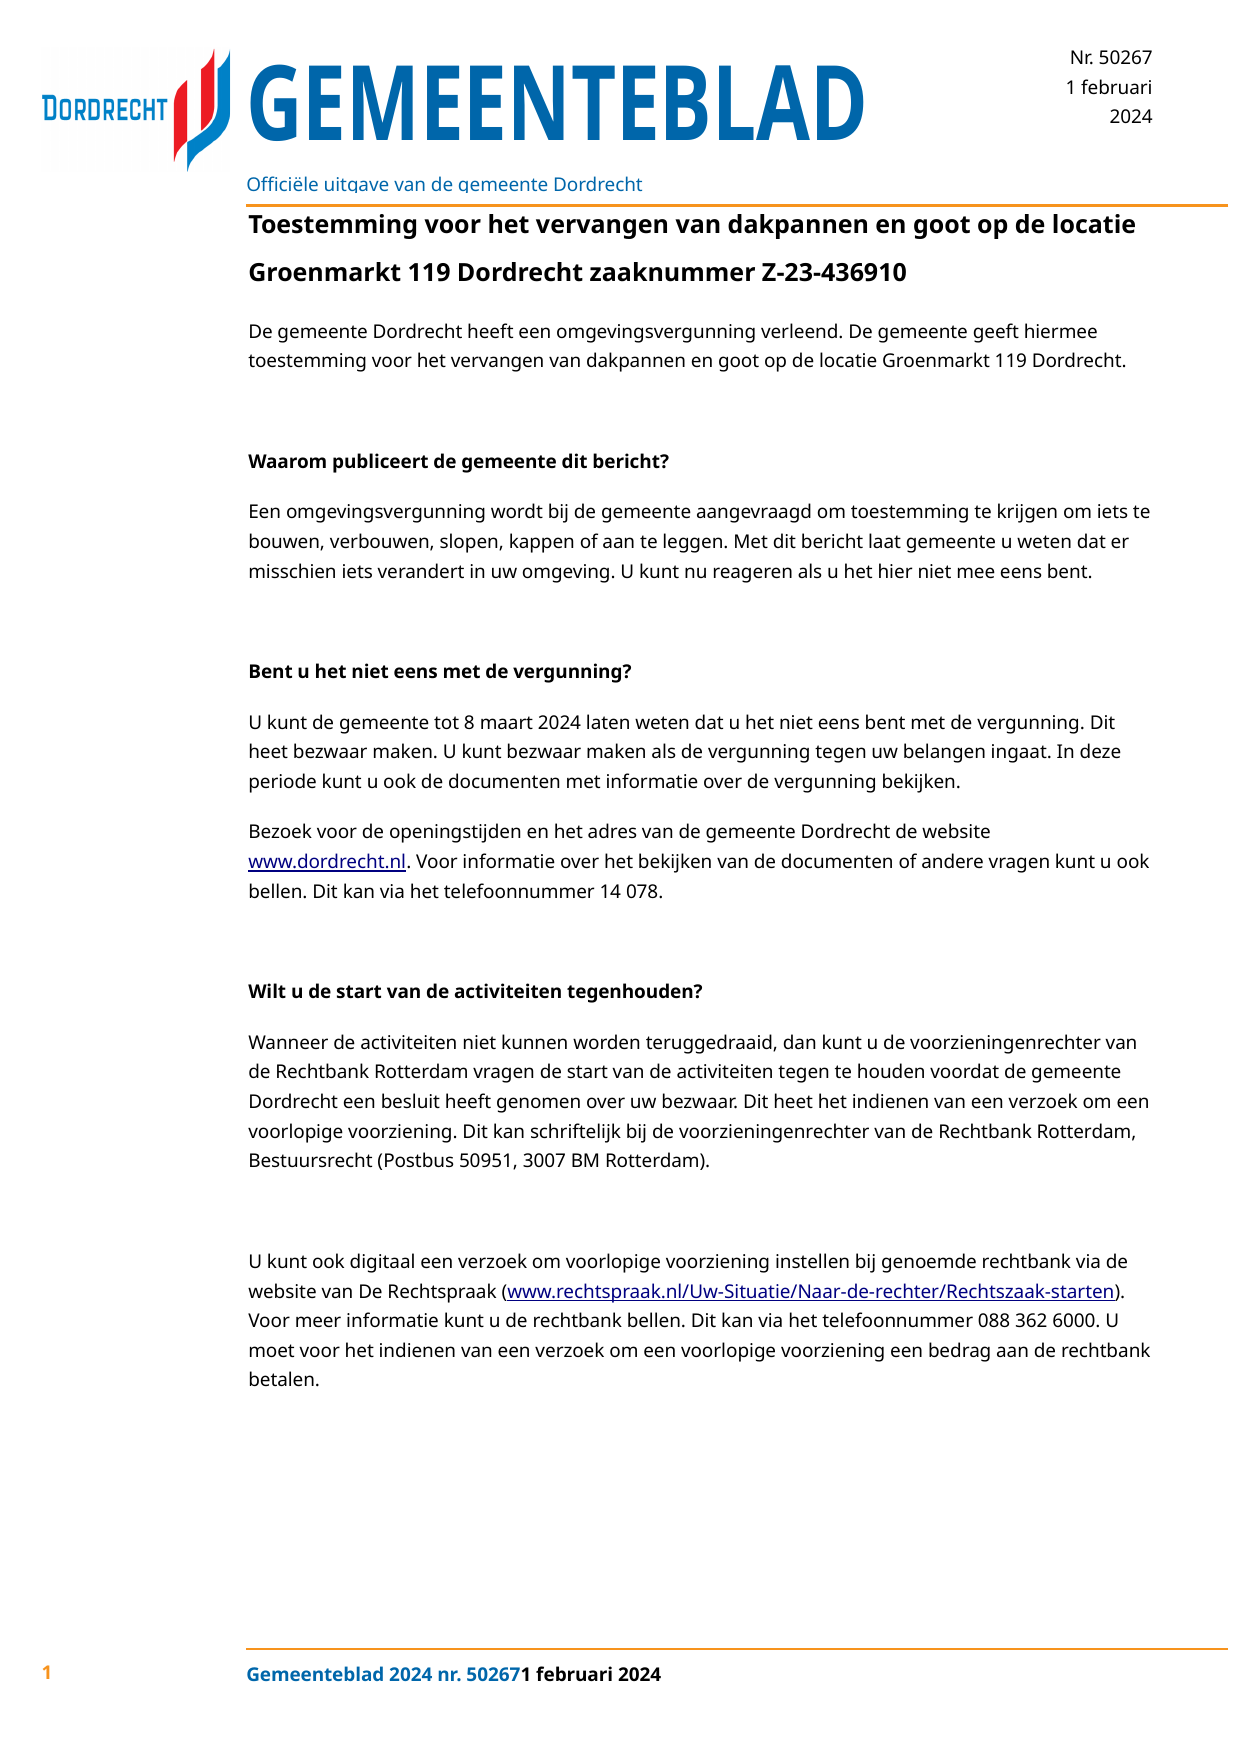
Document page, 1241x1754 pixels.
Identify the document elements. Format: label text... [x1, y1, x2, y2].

text U kunt ook digitaal een verzoek om voorlopige voorziening instellen bij genoemde rechtbank via de website van De Rechtspraak (www.rechtspraak.nl/Uw-Situatie/Naar-de-rechter/Rechtszaak-starten). Voor meer informatie kunt u de rechtbank bellen. Dit kan via het telefoonnummer 088 362 6000. U moet voor het indienen van een verzoek om een voorlopige voorziening een bedrag aan de rechtbank betalen. [248, 1248, 1152, 1392]
text Bent u het niet eens met de vergunning? [248, 659, 1152, 684]
text Wilt u de start van de activiteiten tegenhouden? [248, 979, 1152, 1004]
text Een omgevingsvergunning wordt bij de gemeente aangevraagd om toestemming te krijgen om iets te bouwen, verbouwen, slopen, kappen of aan te leggen. Met dit bericht laat gemeente u weten dat er misschien iets verandert in uw omgeving. U kunt nu reageren als u het hier niet mee eens bent. [248, 499, 1152, 584]
text De gemeente Dordrecht heeft een omgevingsvergunning verleend. De gemeente geeft hiermee toestemming voor het vervangen van dakpannen en goot op de locatie Groenmarkt 119 Dordrecht. [248, 318, 1152, 373]
text Wanneer de activiteiten niet kunnen worden teruggedraaid, dan kunt u de voorzieningenrechter van de Rechtbank Rotterdam vragen de start van de activiteiten tegen te houden voordat de gemeente Dordrecht een besluit heeft genomen over uw bezwaar. Dit heet het indienen van een verzoek om een voorlopige voorziening. Dit kan schriftelijk bij de voorzieningenrechter van de Rechtbank Rotterdam, Bestuursrecht (Postbus 50951, 3007 BM Rotterdam). [248, 1029, 1152, 1173]
text Toestemming voor het vervangen van dakpannen en goot op de locatie Groenmarkt 119 Dordrecht zaaknummer Z-23-436910 [248, 207, 1152, 288]
text Bezoek voor de openingstijden en het adres van de gemeente Dordrecht de website www.dordrecht.nl. Voor informatie over het bekijken van de documenten of andere vragen kunt u ook bellen. Dit kan via het telefoonnummer 14 078. [248, 819, 1152, 904]
text Waarom publiceert de gemeente dit bericht? [248, 448, 1152, 474]
text U kunt de gemeente tot 8 maart 2024 laten weten dat u het niet eens bent met de vergunning. Dit heet bezwaar maken. U kunt bezwaar maken als de vergunning tegen uw belangen ingaat. In deze periode kunt u ook de documenten met informatie over de vergunning bekijken. [248, 709, 1152, 794]
picture [41, 47, 231, 172]
